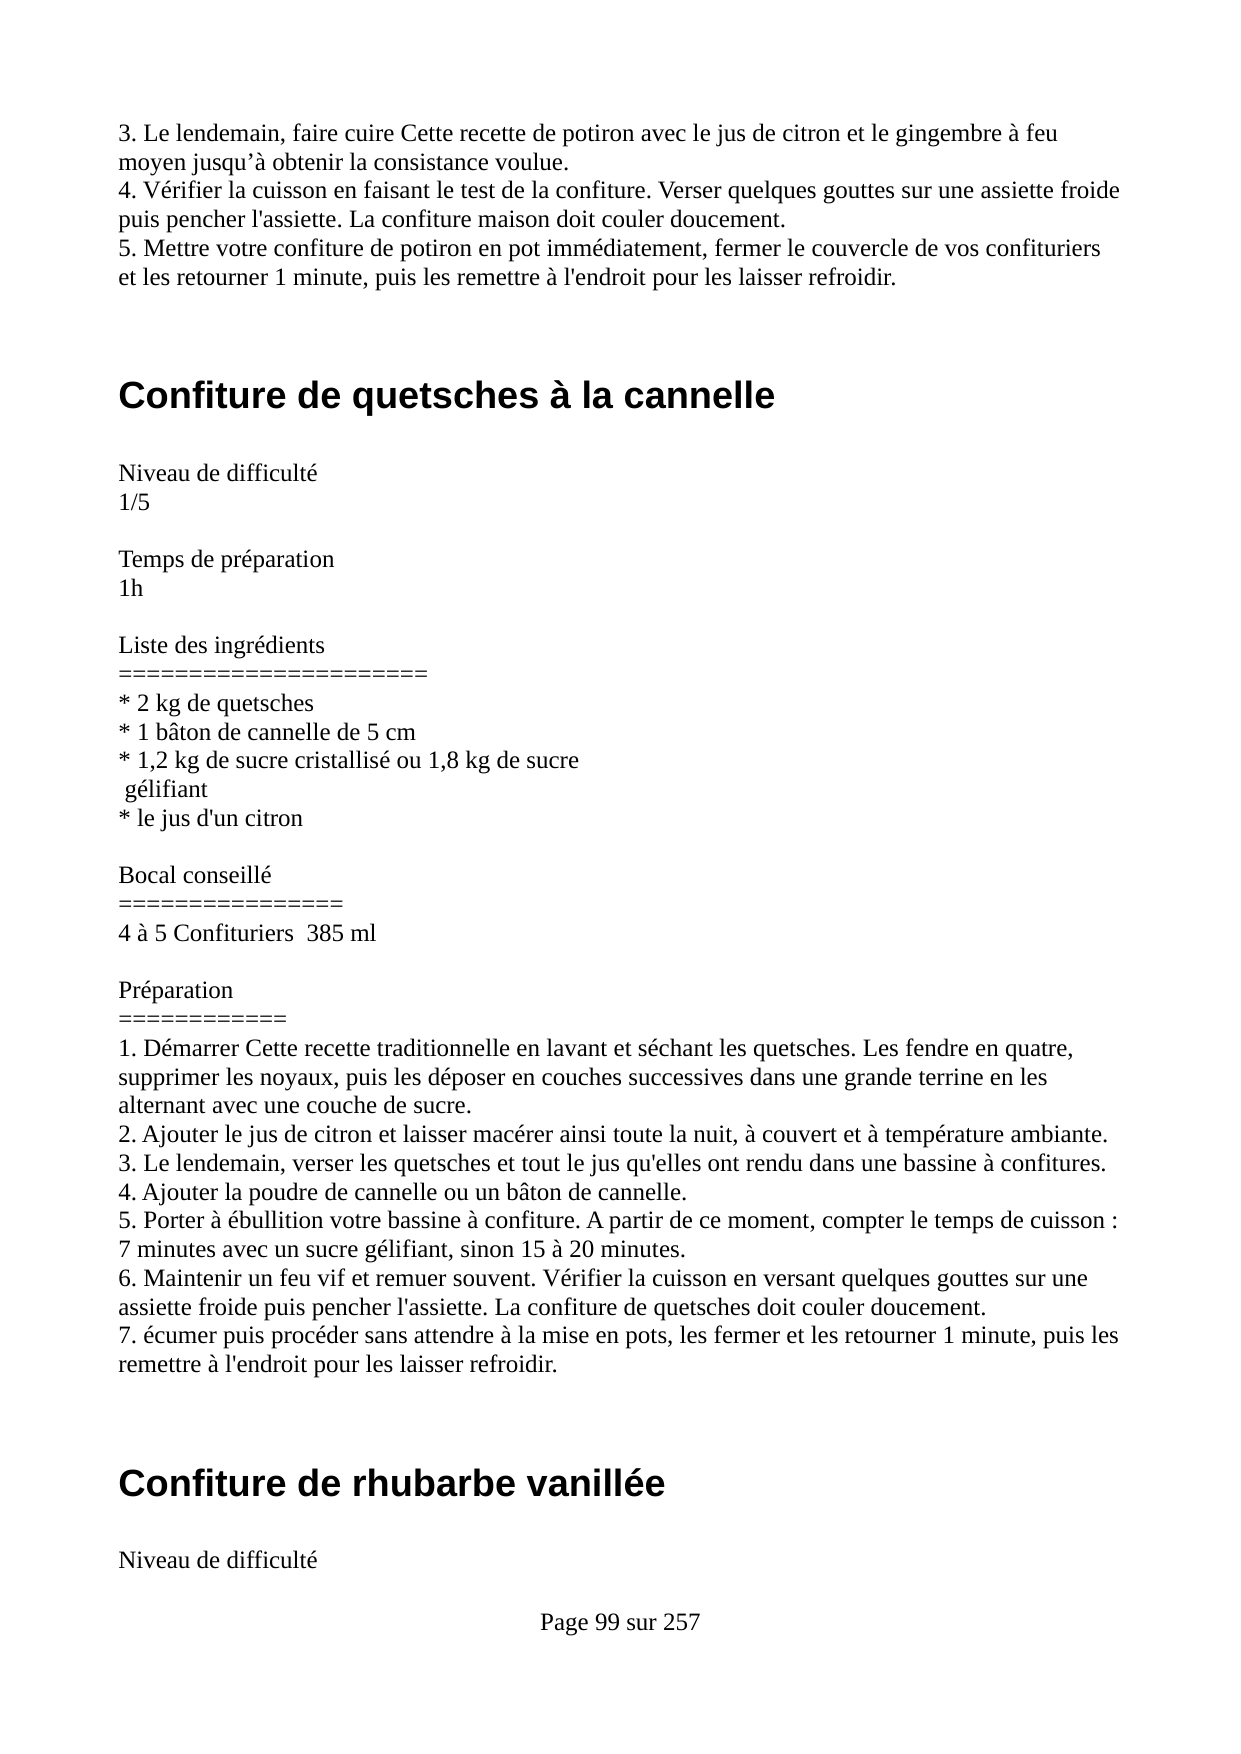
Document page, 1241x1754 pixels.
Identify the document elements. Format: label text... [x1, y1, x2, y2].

text 7. écumer puis procéder sans attendre à la mise en pots, les fermer et les retourner 1 minute, puis les remettre à l'endroit pour les laisser refroidir. [118, 1321, 1122, 1378]
text ================ [118, 889, 1122, 918]
text Préparation [118, 976, 1122, 1004]
text 1. Démarrer Cette recette traditionnelle en lavant et séchant les quetsches. Les fendre en quatre, supprimer les noyaux, puis les déposer en couches successives dans une grande terrine en les alternant avec une couche de sucre. [118, 1033, 1122, 1119]
text ====================== [118, 659, 1122, 688]
text * le jus d'un citron [118, 803, 1122, 832]
text 4. Vérifier la cuisson en faisant le test de la confiture. Verser quelques gouttes sur une assiette froide puis pencher l'assiette. La confiture maison doit couler doucement. [118, 176, 1122, 233]
text 3. Le lendemain, faire cuire Cette recette de potiron avec le jus de citron et le gingembre à feu moyen jusqu’à obtenir la consistance voulue. [118, 118, 1122, 176]
subtitle Confiture de rhubarbe vanillée [118, 1461, 1122, 1504]
text 2. Ajouter le jus de citron et laisser macérer ainsi toute la nuit, à couvert et à température ambiante. [118, 1119, 1122, 1148]
text ============ [118, 1004, 1122, 1033]
text Niveau de difficulté [118, 458, 1122, 487]
text * 1,2 kg de sucre cristallisé ou 1,8 kg de sucre [118, 746, 1122, 774]
text 1h [118, 573, 1122, 602]
subtitle Confiture de quetsches à la cannelle [118, 373, 1122, 417]
text 4 à 5 Confituriers 385 ml [118, 918, 1122, 947]
text Niveau de difficulté [118, 1545, 1122, 1574]
text * 2 kg de quetsches [118, 688, 1122, 717]
text 5. Porter à ébullition votre bassine à confiture. A partir de ce moment, compter le temps de cuisson : 7 minutes avec un sucre gélifiant, sinon 15 à 20 minutes. [118, 1206, 1122, 1263]
text gélifiant [118, 774, 1122, 803]
text 4. Ajouter la poudre de cannelle ou un bâton de cannelle. [118, 1177, 1122, 1206]
text 5. Mettre votre confiture de potiron en pot immédiatement, fermer le couvercle de vos confituriers et les retourner 1 minute, puis les remettre à l'endroit pour les laisser refroidir. [118, 233, 1122, 291]
text 1/5 [118, 487, 1122, 516]
text 6. Maintenir un feu vif et remuer souvent. Vérifier la cuisson en versant quelques gouttes sur une assiette froide puis pencher l'assiette. La confiture de quetsches doit couler doucement. [118, 1263, 1122, 1321]
text Temps de préparation [118, 544, 1122, 573]
text Bocal conseillé [118, 861, 1122, 889]
text 3. Le lendemain, verser les quetsches et tout le jus qu'elles ont rendu dans une bassine à confitures. [118, 1148, 1122, 1177]
text Liste des ingrédients [118, 631, 1122, 659]
text * 1 bâton de cannelle de 5 cm [118, 717, 1122, 746]
